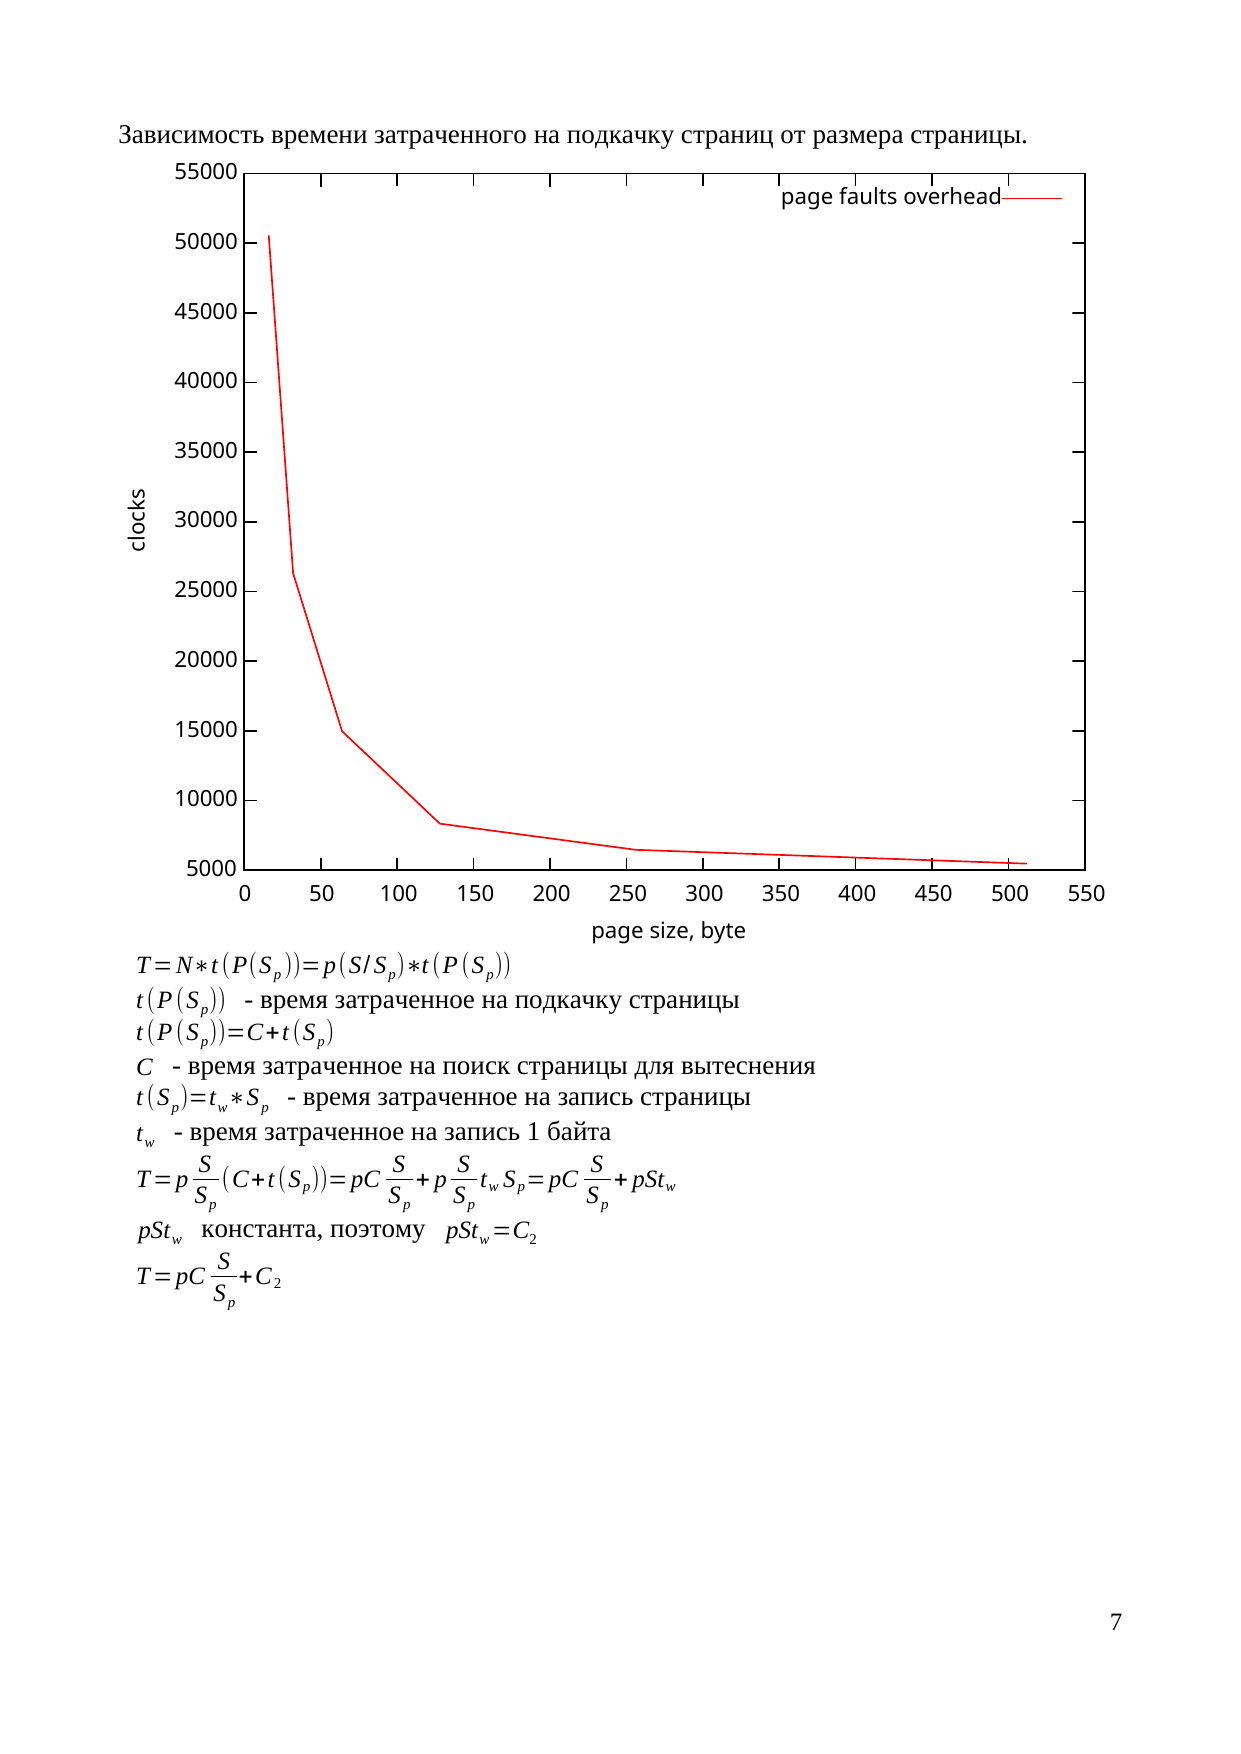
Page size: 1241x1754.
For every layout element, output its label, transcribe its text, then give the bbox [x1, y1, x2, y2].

text константа, поэтому [118, 1212, 1122, 1247]
text - время затраченное на подкачку страницы [118, 983, 1122, 1017]
text - время затраченное на запись страницы [118, 1081, 1122, 1115]
text - время затраченное на запись 1 байта [118, 1115, 1122, 1149]
text - время затраченное на поиск страницы для вытеснения [118, 1049, 1122, 1081]
text Зависимость времени затраченного на подкачку страниц от размера страницы. [118, 118, 1122, 149]
